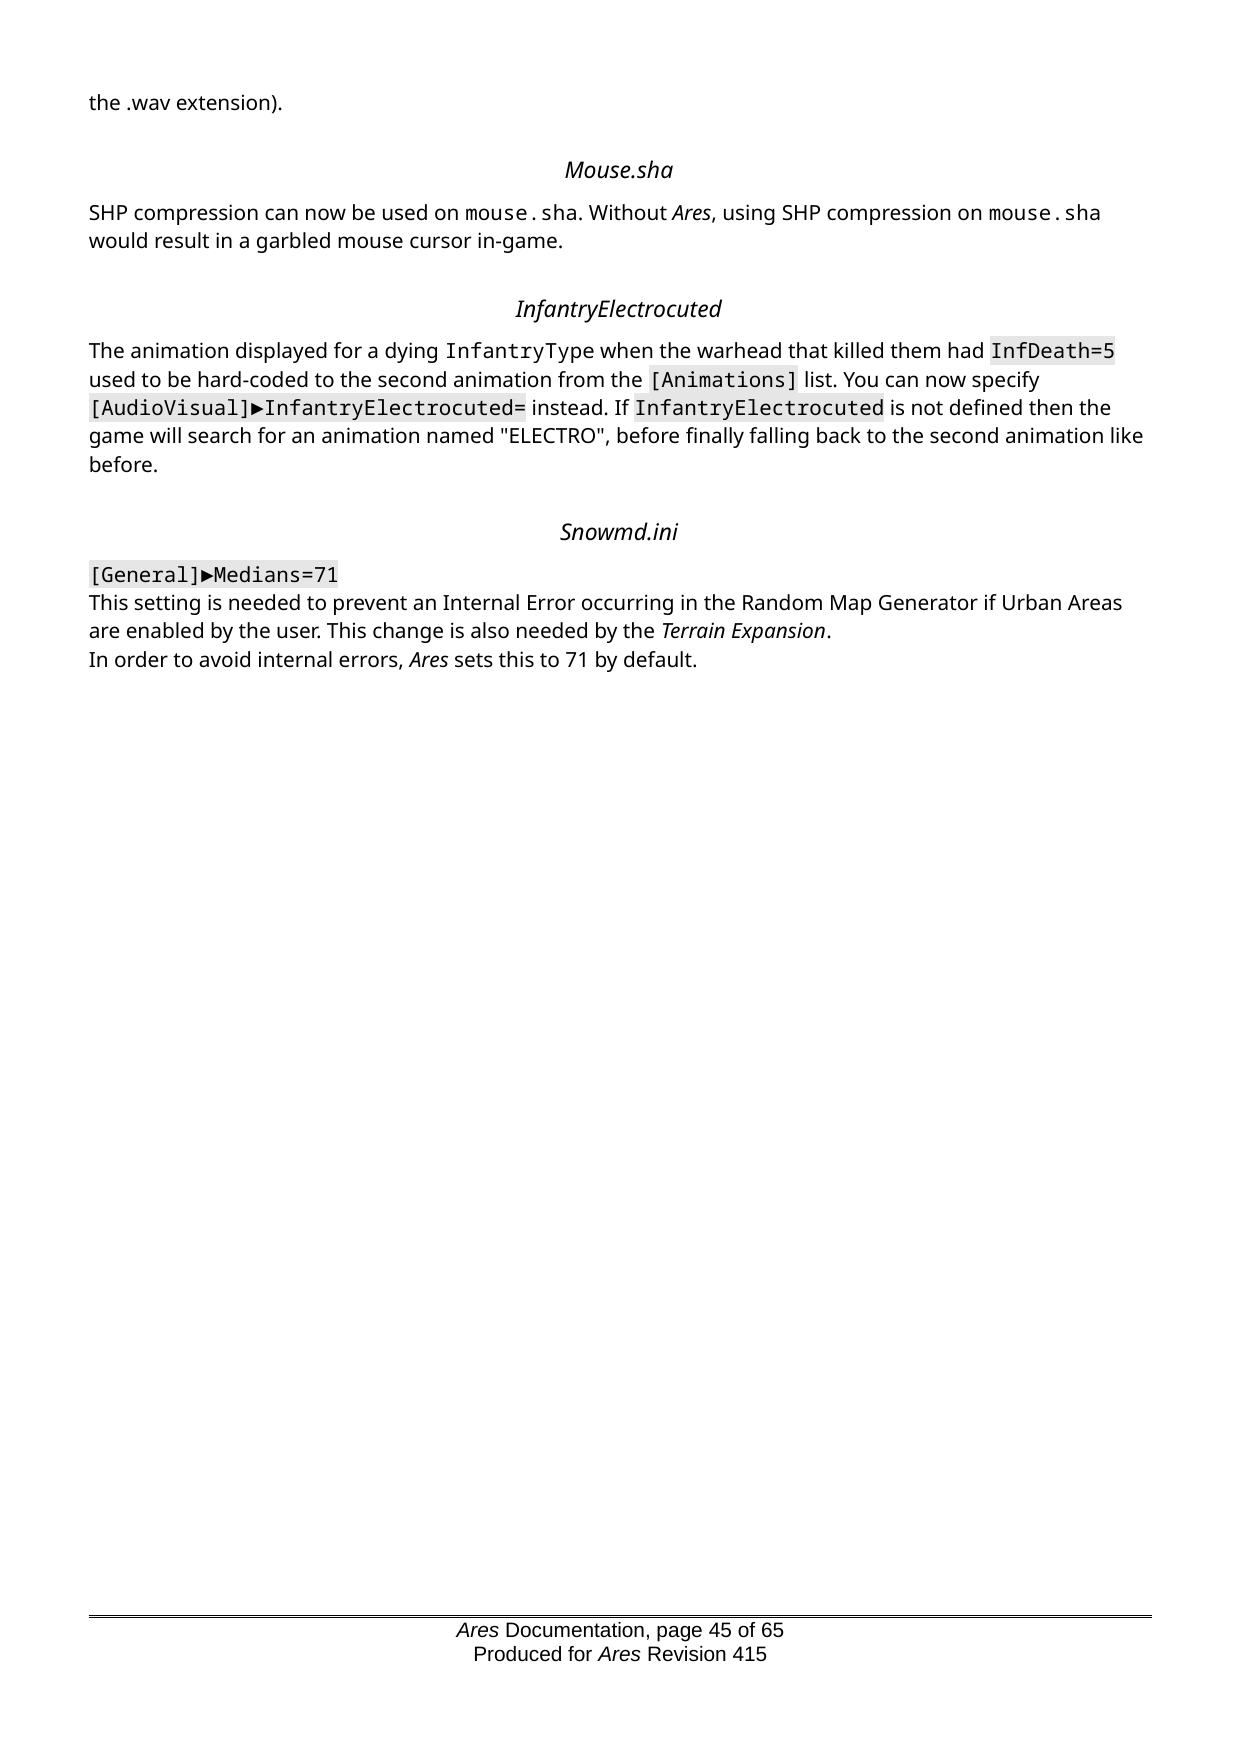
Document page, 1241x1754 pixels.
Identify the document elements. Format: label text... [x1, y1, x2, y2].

text the .wav extension). [88, 88, 1152, 117]
text The animation displayed for a dying InfantryType when the warhead that killed them had InfDeath=5 used to be hard-coded to the second animation from the [Animations] list. You can now specify [AudioVisual]►InfantryElectrocuted= instead. If InfantryElectrocuted is not defined then the game will search for an animation named "ELECTRO", before finally falling back to the second animation like before. [88, 336, 1152, 478]
text [General]►Medians=71 This setting is needed to prevent an Internal Error occurring in the Random Map Generator if Urban Areas are enabled by the user. This change is also needed by the Terrain Expansion. In order to avoid internal errors, Ares sets this to 71 by default. [88, 560, 1152, 673]
text SHP compression can now be used on mouse.sha. Without Ares, using SHP compression on mouse.sha would result in a garbled mouse cursor in-game. [88, 198, 1152, 255]
subtitle Snowmd.ini [88, 516, 1152, 547]
subtitle Mouse.sha [88, 154, 1152, 186]
subtitle InfantryElectrocuted [88, 293, 1152, 324]
